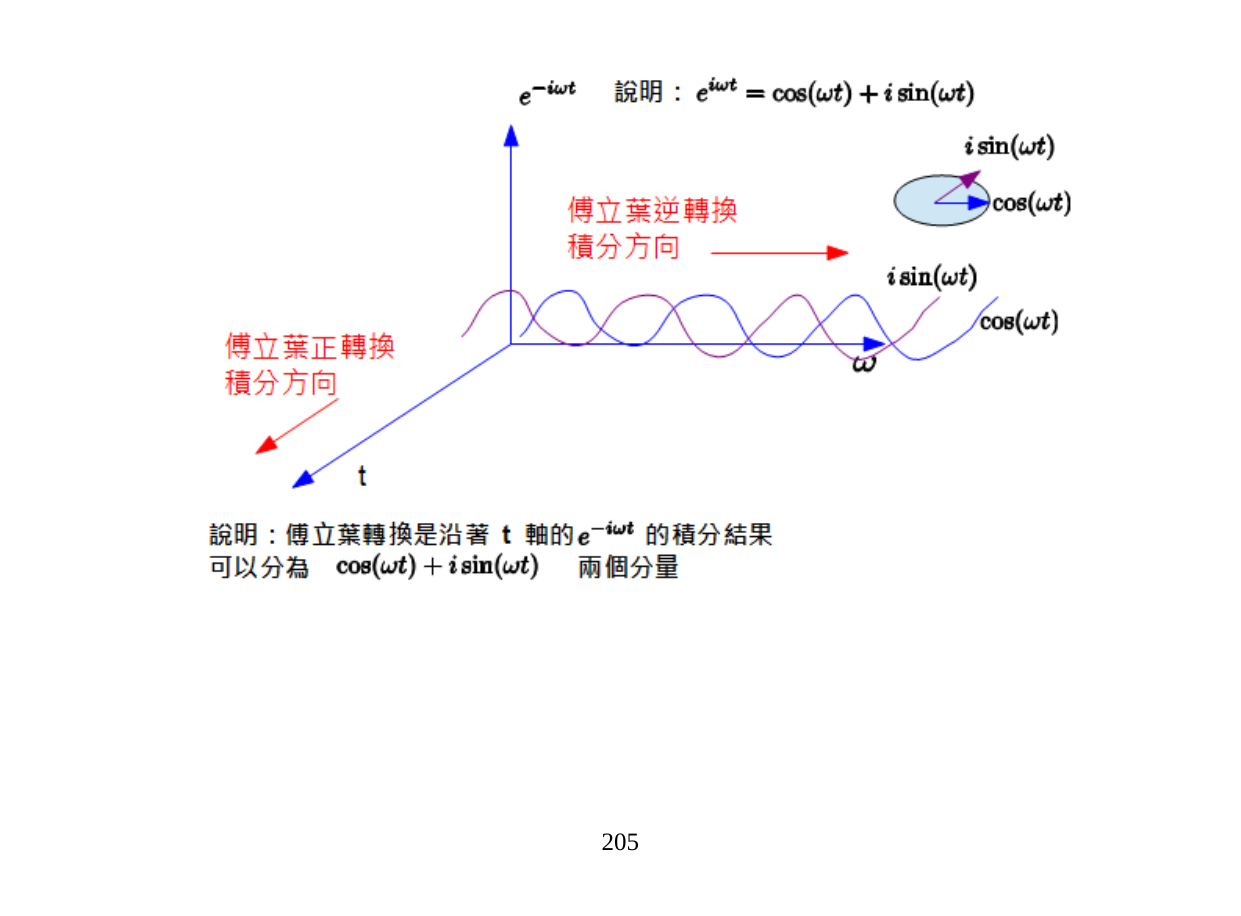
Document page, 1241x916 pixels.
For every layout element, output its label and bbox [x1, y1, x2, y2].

picture [188, 54, 1080, 594]
